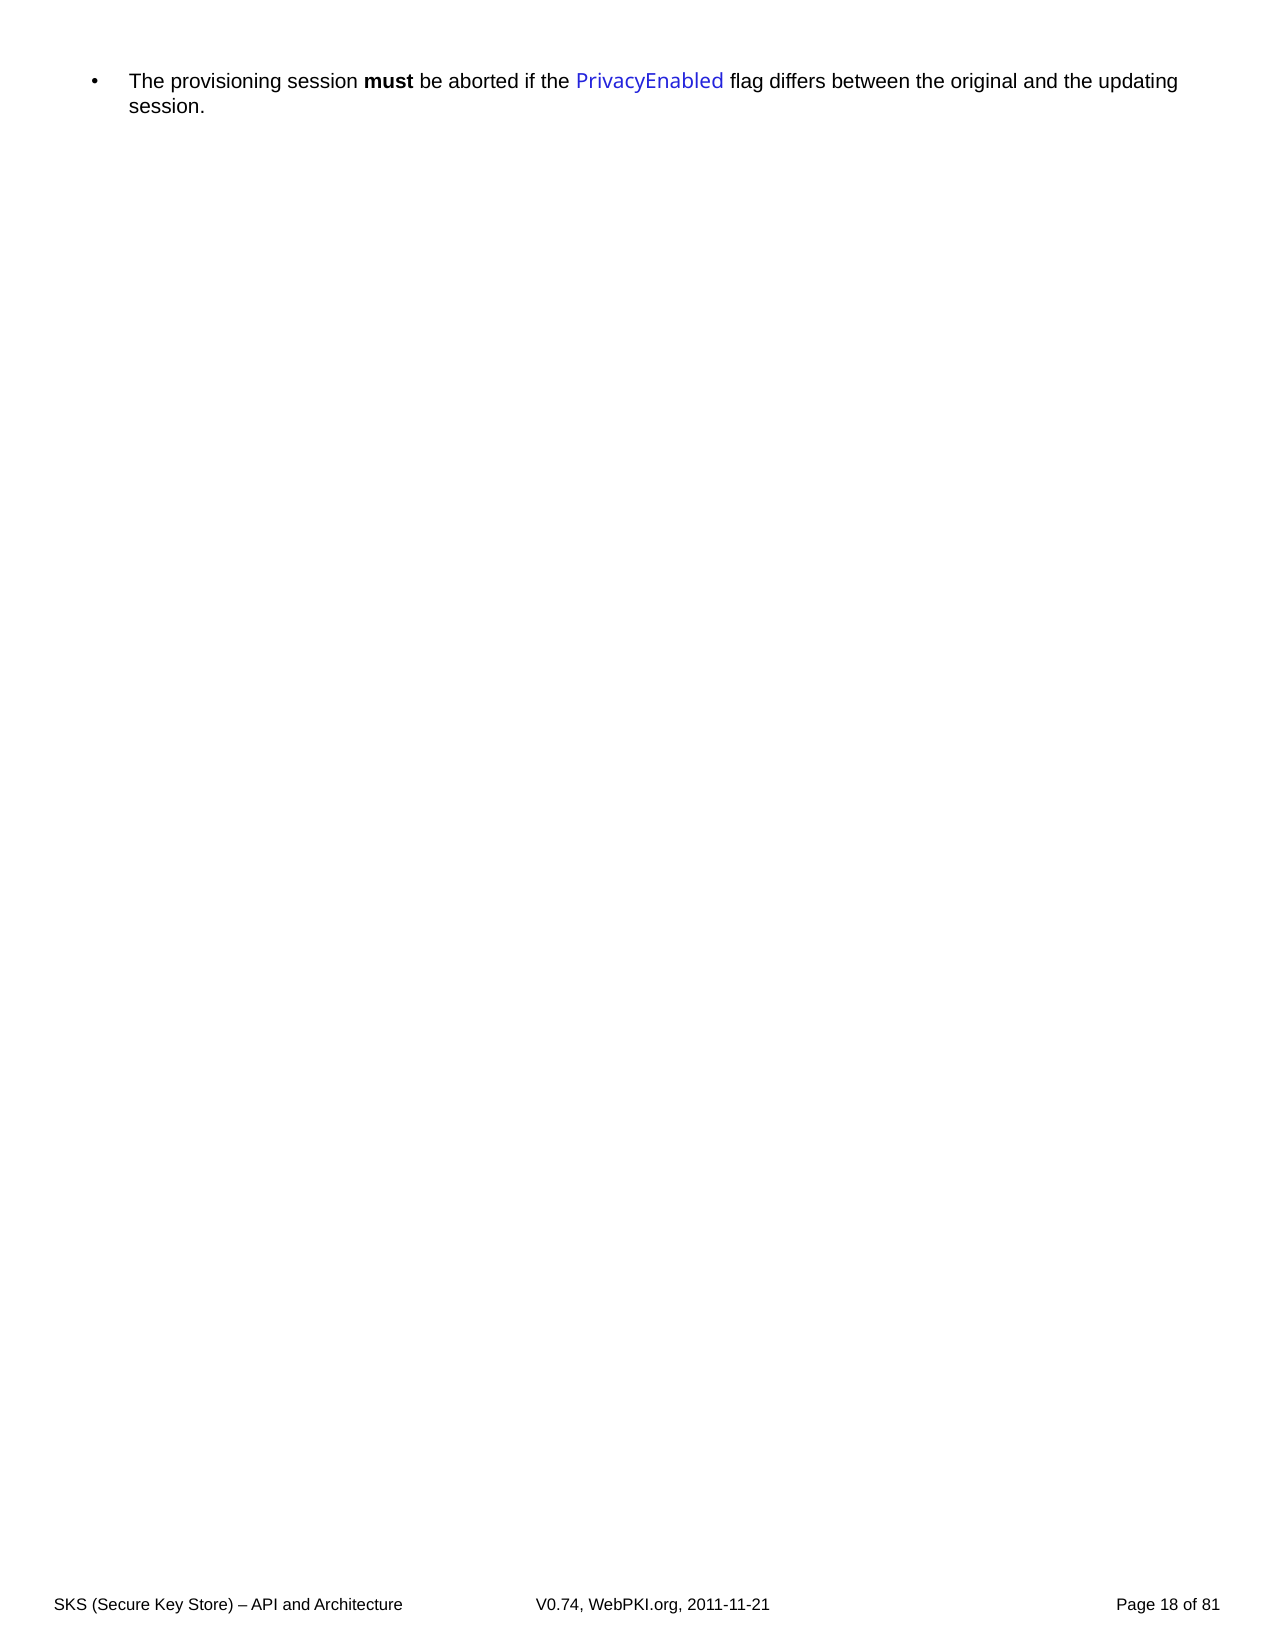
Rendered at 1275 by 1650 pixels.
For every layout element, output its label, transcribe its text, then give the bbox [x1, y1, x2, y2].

list The provisioning session must be aborted if the PrivacyEnabled flag differs between the original and the updating session. [91, 66, 1221, 118]
